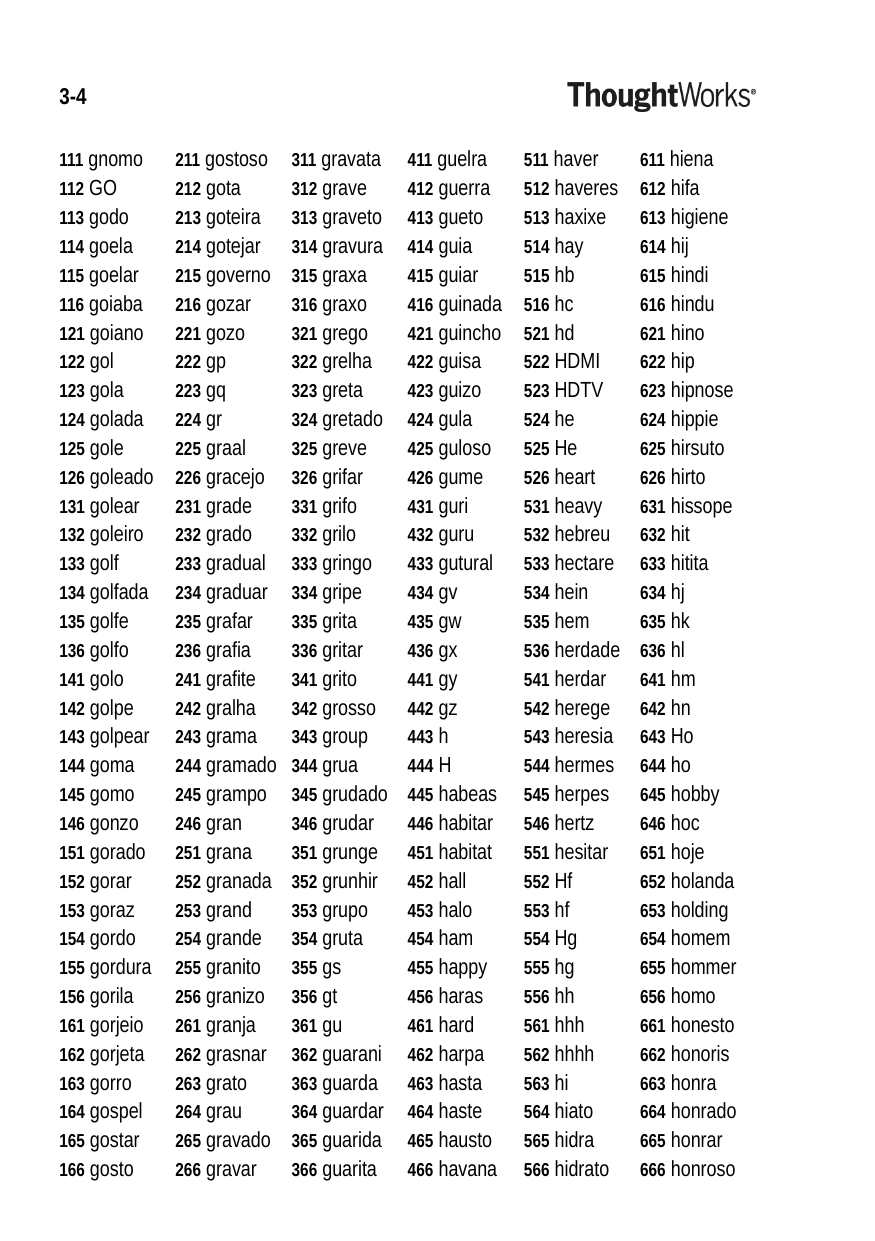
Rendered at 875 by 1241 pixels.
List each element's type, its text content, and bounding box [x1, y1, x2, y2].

text 3-4 [59, 83, 177, 109]
text 636 hl [640, 637, 756, 662]
text 536 herdade [524, 637, 640, 662]
text 215 governo [175, 262, 291, 287]
text 653 holding [640, 896, 756, 922]
text 141 golo [59, 666, 175, 691]
text 325 greve [291, 435, 407, 460]
text 562 hhhh [524, 1041, 640, 1066]
text 315 graxa [291, 262, 407, 287]
text 322 grelha [291, 348, 407, 373]
text 432 guru [407, 521, 524, 546]
text 365 guarida [291, 1127, 407, 1152]
text 321 grego [291, 319, 407, 344]
text 313 graveto [291, 204, 407, 229]
text 143 golpear [59, 723, 175, 748]
text 341 grito [291, 666, 407, 691]
text 616 hindu [640, 291, 756, 316]
text 451 habitat [407, 839, 524, 864]
text 565 hidra [524, 1127, 640, 1152]
text 146 gonzo [59, 810, 175, 835]
text 414 guia [407, 233, 524, 258]
text 443 h [407, 723, 524, 748]
text 551 hesitar [524, 839, 640, 864]
text 611 hiena [640, 146, 756, 171]
text 441 gy [407, 666, 524, 691]
text 523 HDTV [524, 377, 640, 402]
text 666 honroso [640, 1156, 756, 1181]
text 134 golfada [59, 579, 175, 604]
text 442 gz [407, 694, 524, 719]
text 533 hectare [524, 550, 640, 575]
text 126 goleado [59, 464, 175, 489]
text 244 gramado [175, 752, 291, 777]
text 144 goma [59, 752, 175, 777]
text 623 hipnose [640, 377, 756, 402]
text 463 hasta [407, 1069, 524, 1095]
text 211 gostoso [175, 146, 291, 171]
text 526 heart [524, 464, 640, 489]
text 263 grato [175, 1069, 291, 1095]
text 541 herdar [524, 666, 640, 691]
text 346 grudar [291, 810, 407, 835]
text 622 hip [640, 348, 756, 373]
text 415 guiar [407, 262, 524, 287]
text 555 hg [524, 954, 640, 979]
text 333 gringo [291, 550, 407, 575]
text 421 guincho [407, 319, 524, 344]
text 161 gorjeio [59, 1012, 175, 1037]
text 444 H [407, 752, 524, 777]
text 655 hommer [640, 954, 756, 979]
text 226 gracejo [175, 464, 291, 489]
text 221 gozo [175, 319, 291, 344]
text 461 hard [407, 1012, 524, 1037]
text 212 gota [175, 175, 291, 200]
text 133 golf [59, 550, 175, 575]
text 251 grana [175, 839, 291, 864]
text 156 gorila [59, 983, 175, 1008]
text 413 gueto [407, 204, 524, 229]
text 364 guardar [291, 1098, 407, 1123]
text 136 golfo [59, 637, 175, 662]
text 513 haxixe [524, 204, 640, 229]
text 216 gozar [175, 291, 291, 316]
text 545 herpes [524, 781, 640, 806]
text 132 goleiro [59, 521, 175, 546]
text 265 gravado [175, 1127, 291, 1152]
text 531 heavy [524, 492, 640, 518]
text 642 hn [640, 694, 756, 719]
text 654 homem [640, 925, 756, 950]
text 633 hitita [640, 550, 756, 575]
text 652 holanda [640, 868, 756, 893]
text 661 honesto [640, 1012, 756, 1037]
text 112 GO [59, 175, 175, 200]
text 521 hd [524, 319, 640, 344]
text 561 hhh [524, 1012, 640, 1037]
text 462 harpa [407, 1041, 524, 1066]
text 411 guelra [407, 146, 524, 171]
text 113 godo [59, 204, 175, 229]
text 525 He [524, 435, 640, 460]
text 324 gretado [291, 406, 407, 431]
text 135 golfe [59, 608, 175, 633]
text 556 hh [524, 983, 640, 1008]
text 552 Hf [524, 868, 640, 893]
text 343 group [291, 723, 407, 748]
text 644 ho [640, 752, 756, 777]
text 142 golpe [59, 694, 175, 719]
text 361 gu [291, 1012, 407, 1037]
text 241 grafite [175, 666, 291, 691]
text 344 grua [291, 752, 407, 777]
text 612 hifa [640, 175, 756, 200]
text 145 gomo [59, 781, 175, 806]
text 131 golear [59, 492, 175, 518]
text 316 graxo [291, 291, 407, 316]
text 512 haveres [524, 175, 640, 200]
text 466 havana [407, 1156, 524, 1181]
text 312 grave [291, 175, 407, 200]
text 535 hem [524, 608, 640, 633]
text 554 Hg [524, 925, 640, 950]
text 665 honrar [640, 1127, 756, 1152]
text 614 hij [640, 233, 756, 258]
text 431 guri [407, 492, 524, 518]
text 456 haras [407, 983, 524, 1008]
text 543 heresia [524, 723, 640, 748]
text 366 guarita [291, 1156, 407, 1181]
text 656 homo [640, 983, 756, 1008]
text 352 grunhir [291, 868, 407, 893]
text 165 gostar [59, 1127, 175, 1152]
text 255 granito [175, 954, 291, 979]
text 232 grado [175, 521, 291, 546]
text 425 guloso [407, 435, 524, 460]
text 453 halo [407, 896, 524, 922]
text 163 gorro [59, 1069, 175, 1095]
text 114 goela [59, 233, 175, 258]
text 362 guarani [291, 1041, 407, 1066]
text 153 goraz [59, 896, 175, 922]
text 436 gx [407, 637, 524, 662]
text 532 hebreu [524, 521, 640, 546]
text 254 grande [175, 925, 291, 950]
text 125 gole [59, 435, 175, 460]
text 416 guinada [407, 291, 524, 316]
text 522 HDMI [524, 348, 640, 373]
text 445 habeas [407, 781, 524, 806]
text 615 hindi [640, 262, 756, 287]
text 534 hein [524, 579, 640, 604]
text 336 gritar [291, 637, 407, 662]
text 166 gosto [59, 1156, 175, 1181]
text 613 higiene [640, 204, 756, 229]
text 553 hf [524, 896, 640, 922]
text 326 grifar [291, 464, 407, 489]
text 246 gran [175, 810, 291, 835]
text 563 hi [524, 1069, 640, 1095]
text 233 gradual [175, 550, 291, 575]
text 243 grama [175, 723, 291, 748]
text 646 hoc [640, 810, 756, 835]
text 354 gruta [291, 925, 407, 950]
text 236 grafia [175, 637, 291, 662]
text 155 gordura [59, 954, 175, 979]
text 524 he [524, 406, 640, 431]
text 424 gula [407, 406, 524, 431]
text 353 grupo [291, 896, 407, 922]
text 624 hippie [640, 406, 756, 431]
text 625 hirsuto [640, 435, 756, 460]
text 664 honrado [640, 1098, 756, 1123]
text 566 hidrato [524, 1156, 640, 1181]
text 162 gorjeta [59, 1041, 175, 1066]
text 621 hino [640, 319, 756, 344]
text 331 grifo [291, 492, 407, 518]
text 152 gorar [59, 868, 175, 893]
text 214 gotejar [175, 233, 291, 258]
text 663 honra [640, 1069, 756, 1095]
text 225 graal [175, 435, 291, 460]
text 351 grunge [291, 839, 407, 864]
text 626 hirto [640, 464, 756, 489]
text 264 grau [175, 1098, 291, 1123]
text 355 gs [291, 954, 407, 979]
text 345 grudado [291, 781, 407, 806]
text 631 hissope [640, 492, 756, 518]
text 434 gv [407, 579, 524, 604]
text 465 hausto [407, 1127, 524, 1152]
text 662 honoris [640, 1041, 756, 1066]
text 446 habitar [407, 810, 524, 835]
text 511 haver [524, 146, 640, 171]
text 641 hm [640, 666, 756, 691]
text 544 hermes [524, 752, 640, 777]
text 253 grand [175, 896, 291, 922]
text 423 guizo [407, 377, 524, 402]
text 323 greta [291, 377, 407, 402]
text 542 herege [524, 694, 640, 719]
text 516 hc [524, 291, 640, 316]
text 643 Ho [640, 723, 756, 748]
text 454 ham [407, 925, 524, 950]
text 231 grade [175, 492, 291, 518]
text 314 gravura [291, 233, 407, 258]
text 262 grasnar [175, 1041, 291, 1066]
text 115 goelar [59, 262, 175, 287]
text 564 hiato [524, 1098, 640, 1123]
text 464 haste [407, 1098, 524, 1123]
text 311 gravata [291, 146, 407, 171]
text 124 golada [59, 406, 175, 431]
text 224 gr [175, 406, 291, 431]
text 222 gp [175, 348, 291, 373]
text 335 grita [291, 608, 407, 633]
text 123 gola [59, 377, 175, 402]
text 121 goiano [59, 319, 175, 344]
text 235 grafar [175, 608, 291, 633]
text 122 gol [59, 348, 175, 373]
text 546 hertz [524, 810, 640, 835]
text 164 gospel [59, 1098, 175, 1123]
picture [567, 82, 756, 112]
text 151 gorado [59, 839, 175, 864]
text 334 gripe [291, 579, 407, 604]
text 645 hobby [640, 781, 756, 806]
text 261 granja [175, 1012, 291, 1037]
text 252 granada [175, 868, 291, 893]
text 342 grosso [291, 694, 407, 719]
text 635 hk [640, 608, 756, 633]
text 452 hall [407, 868, 524, 893]
text 332 grilo [291, 521, 407, 546]
text 245 grampo [175, 781, 291, 806]
text 515 hb [524, 262, 640, 287]
text 422 guisa [407, 348, 524, 373]
text 632 hit [640, 521, 756, 546]
text 433 gutural [407, 550, 524, 575]
text 435 gw [407, 608, 524, 633]
text 116 goiaba [59, 291, 175, 316]
text 213 goteira [175, 204, 291, 229]
text 256 granizo [175, 983, 291, 1008]
text 242 gralha [175, 694, 291, 719]
text 234 graduar [175, 579, 291, 604]
text 223 gq [175, 377, 291, 402]
text 154 gordo [59, 925, 175, 950]
text 266 gravar [175, 1156, 291, 1181]
text 514 hay [524, 233, 640, 258]
text 455 happy [407, 954, 524, 979]
text 111 gnomo [59, 146, 175, 171]
text 634 hj [640, 579, 756, 604]
text 363 guarda [291, 1069, 407, 1095]
text 651 hoje [640, 839, 756, 864]
text 356 gt [291, 983, 407, 1008]
text 412 guerra [407, 175, 524, 200]
text 426 gume [407, 464, 524, 489]
